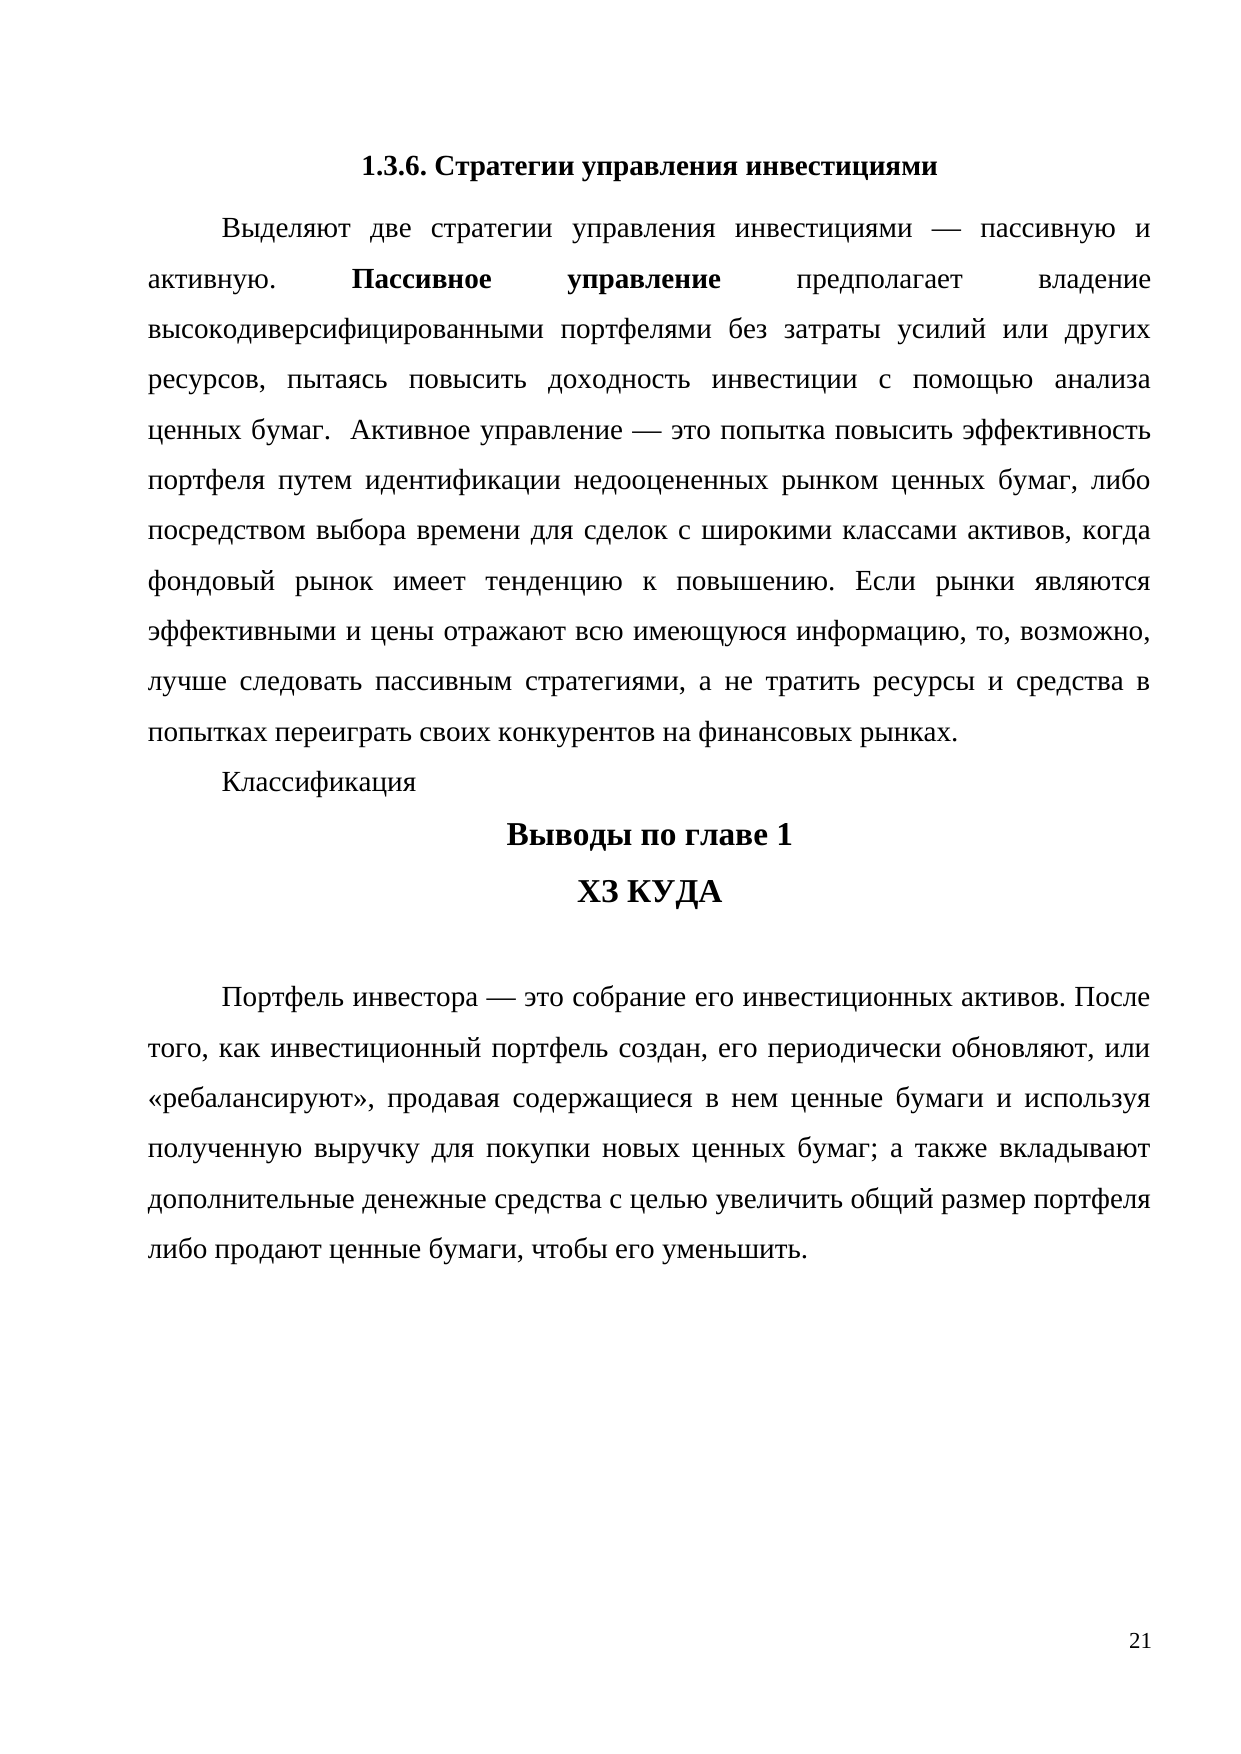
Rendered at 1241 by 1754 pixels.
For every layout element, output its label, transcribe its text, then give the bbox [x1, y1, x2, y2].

subtitle 1.3.6. Стратегии управления инвестициями [148, 148, 1152, 181]
text Выделяют две стратегии управления инвестициями — пассивную и активную. Пассивное управление предполагает владение высокодиверсифицированными портфелями без затраты усилий или других ресурсов, пытаясь повысить доходность инвестиции с помощью анализа ценных бумаг. Активное управление — это попытка повысить эффективность портфеля путем идентификации недооцененных рынком ценных бумаг, либо посредством выбора времени для сделок с широкими классами активов, когда фондовый рынок имеет тенденцию к повышению. Если рынки являются эффективными и цены отражают всю имеющуюся информацию, то, возможно, лучше следовать пассивным стратегиями, а не тратить ресурсы и средства в попытках переиграть своих конкурентов на финансовых рынках. [148, 211, 1152, 747]
subtitle ХЗ КУДА [148, 872, 1152, 910]
text Портфель инвестора — это собрание его инвестиционных активов. После того, как инвестиционный портфель создан, его периодически обновляют, или «ребалансируют», продавая содержащиеся в нем ценные бумаги и используя полученную выручку для покупки новых ценных бумаг; а также вкладывают дополнительные денежные средства с целью увеличить общий размер портфеля либо продают ценные бумаги, чтобы его уменьшить. [148, 979, 1152, 1265]
text Классификация [148, 764, 1152, 797]
subtitle Выводы по главе 1 [148, 814, 1152, 853]
